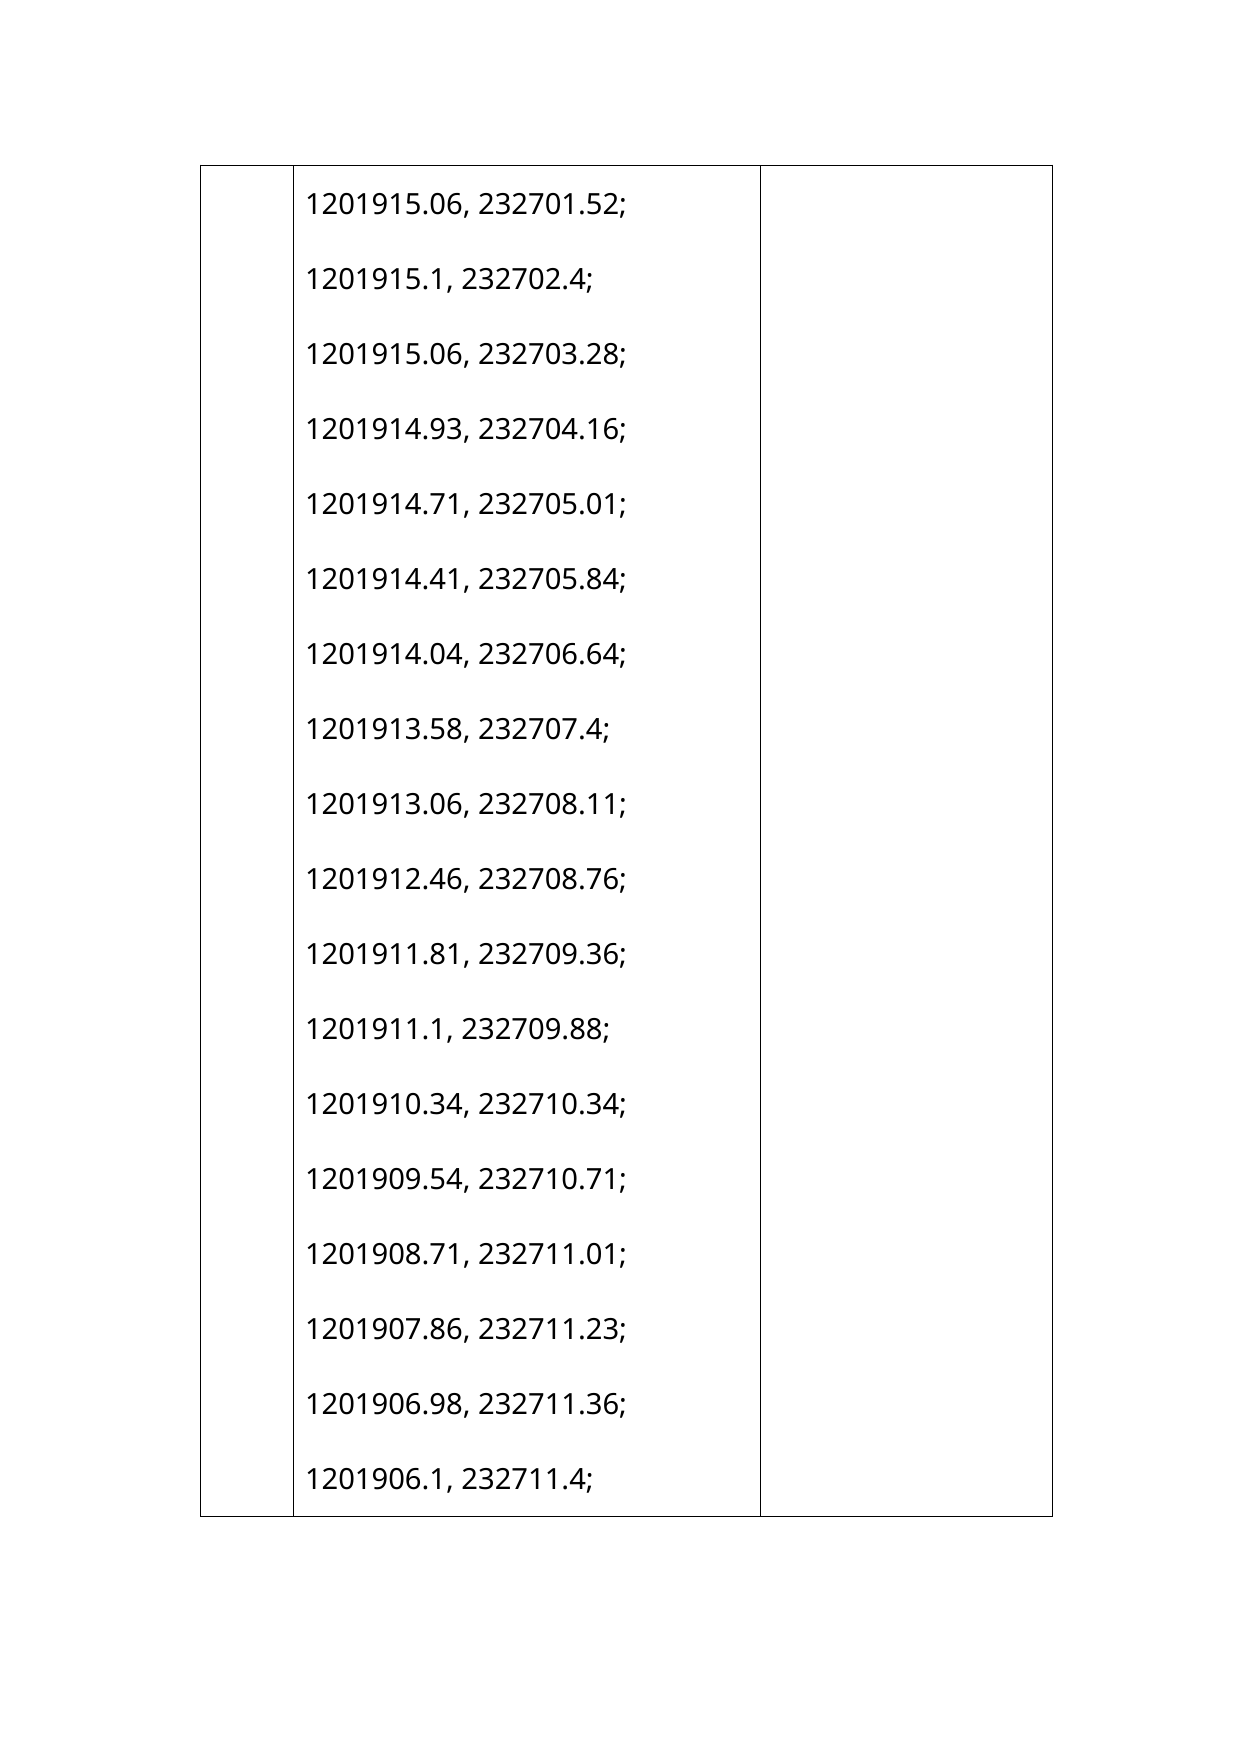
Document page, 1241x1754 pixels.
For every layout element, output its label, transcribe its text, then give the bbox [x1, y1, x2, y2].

table_cell 1201915.06, 232701.52; 1201915.1, 232702.4; 1201915.06, 232703.28; 1201914.93, 232704.16; 1201914.71, 232705.01; 1201914.41, 232705.84; 1201914.04, 232706.64; 1201913.58, 232707.4; 1201913.06, 232708.11; 1201912.46, 232708.76; 1201911.81, 232709.36; 1201911.1, 232709.88; 1201910.34, 232710.34; 1201909.54, 232710.71; 1201908.71, 232711.01; 1201907.86, 232711.23; 1201906.98, 232711.36; 1201906.1, 232711.4; [294, 166, 760, 1516]
table_cell [761, 166, 1052, 1516]
table_cell [201, 166, 293, 1516]
